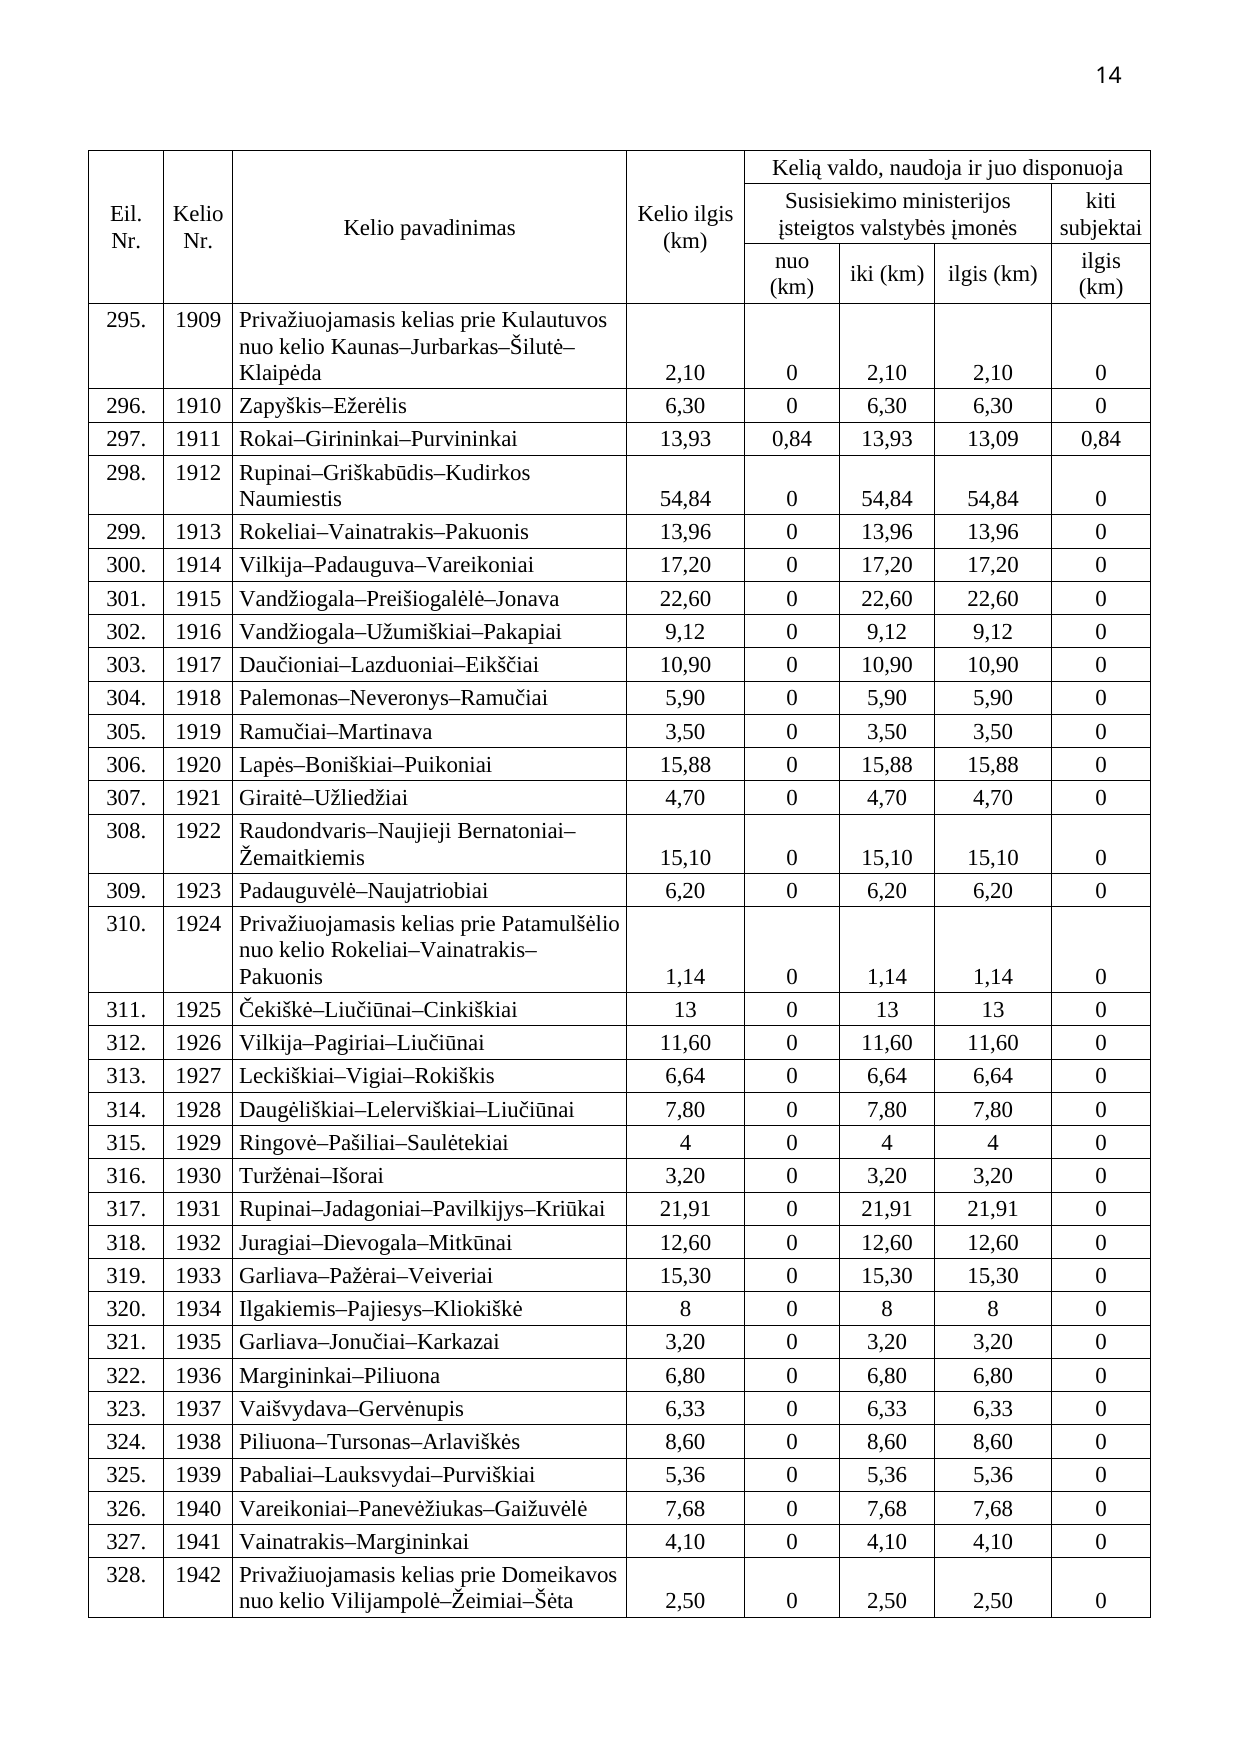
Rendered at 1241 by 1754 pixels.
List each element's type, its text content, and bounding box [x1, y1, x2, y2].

table_cell 1920 [164, 748, 232, 780]
table_cell Vandžiogala–Užumiškiai–Pakapiai [233, 615, 626, 647]
table_cell Leckiškiai–Vigiai–Rokiškis [233, 1060, 626, 1092]
table_cell 13,09 [935, 423, 1051, 455]
table_cell 10,90 [627, 648, 744, 681]
table_cell 1933 [164, 1259, 232, 1291]
table_cell 0 [745, 615, 839, 647]
table_cell 319. [89, 1259, 163, 1291]
table_header Eil. Nr. [89, 151, 163, 302]
table_cell Privažiuojamasis kelias prie Patamulšėlio nuo kelio Rokeliai–Vainatrakis–Pakuonis [233, 907, 626, 992]
table_cell 296. [89, 389, 163, 422]
table_cell 11,60 [627, 1026, 744, 1059]
table_cell 1929 [164, 1126, 232, 1158]
table_cell 10,90 [840, 648, 934, 681]
table_cell 2,10 [627, 304, 744, 388]
table_cell Privažiuojamasis kelias prie Kulautuvos nuo kelio Kaunas–Jurbarkas–Šilutė–Klaipėda [233, 304, 626, 388]
table_cell 4 [935, 1126, 1051, 1158]
table_cell 15,10 [840, 815, 934, 873]
table_cell 6,30 [935, 389, 1051, 422]
table_cell 1930 [164, 1159, 232, 1192]
table_cell 6,64 [840, 1060, 934, 1092]
table_cell 9,12 [840, 615, 934, 647]
table_cell Lapės–Boniškiai–Puikoniai [233, 748, 626, 780]
table_cell 2,50 [627, 1558, 744, 1617]
table_cell 1921 [164, 781, 232, 813]
table_cell 6,30 [840, 389, 934, 422]
table_cell 0 [745, 682, 839, 714]
table_cell 0 [1052, 1126, 1150, 1158]
table_cell 1912 [164, 456, 232, 514]
table_cell 303. [89, 648, 163, 681]
table_cell 1936 [164, 1359, 232, 1391]
table_cell 6,33 [935, 1392, 1051, 1424]
table_cell 1909 [164, 304, 232, 388]
table_cell 0,84 [1052, 423, 1150, 455]
table_cell 0 [745, 515, 839, 548]
table_cell 306. [89, 748, 163, 780]
table_cell 1932 [164, 1226, 232, 1258]
table_cell 11,60 [935, 1026, 1051, 1059]
table_cell 3,20 [627, 1326, 744, 1358]
table_cell 22,60 [840, 582, 934, 614]
table_cell 0,84 [745, 423, 839, 455]
table_cell Vilkija–Padauguva–Vareikoniai [233, 549, 626, 581]
table_cell 8,60 [935, 1425, 1051, 1457]
table_cell 317. [89, 1193, 163, 1225]
table_cell 3,50 [840, 715, 934, 747]
table_cell 0 [745, 1259, 839, 1291]
table_cell 13 [840, 993, 934, 1025]
table_cell 5,90 [627, 682, 744, 714]
table_cell 298. [89, 456, 163, 514]
table_cell 1934 [164, 1292, 232, 1324]
table_cell 5,90 [840, 682, 934, 714]
table_cell 12,60 [935, 1226, 1051, 1258]
table_cell 0 [1052, 304, 1150, 388]
table_cell 318. [89, 1226, 163, 1258]
table_cell 1,14 [935, 907, 1051, 992]
table_cell 0 [745, 1093, 839, 1125]
table_cell 6,33 [840, 1392, 934, 1424]
table_cell 5,36 [627, 1459, 744, 1491]
table_cell 308. [89, 815, 163, 873]
table_cell 314. [89, 1093, 163, 1125]
table_cell 12,60 [627, 1226, 744, 1258]
table_cell 6,20 [840, 874, 934, 906]
table_cell 0 [1052, 1359, 1150, 1391]
table_cell 0 [1052, 682, 1150, 714]
table_cell 1941 [164, 1525, 232, 1557]
table_cell 4,70 [840, 781, 934, 813]
table_cell 326. [89, 1492, 163, 1524]
table_cell 322. [89, 1359, 163, 1391]
table_cell 0 [745, 1226, 839, 1258]
table_cell 1937 [164, 1392, 232, 1424]
table_cell Rokai–Girininkai–Purvininkai [233, 423, 626, 455]
table_cell 22,60 [627, 582, 744, 614]
table_cell 13,93 [627, 423, 744, 455]
table_cell 0 [745, 907, 839, 992]
table_cell 1922 [164, 815, 232, 873]
table_cell 0 [745, 781, 839, 813]
table_cell 0 [745, 1558, 839, 1617]
table_cell 0 [1052, 1459, 1150, 1491]
table_cell iki (km) [840, 244, 934, 302]
table_cell 1931 [164, 1193, 232, 1225]
table_cell 13,93 [840, 423, 934, 455]
table_cell 0 [1052, 1492, 1150, 1524]
table_cell 3,50 [627, 715, 744, 747]
table_cell Vaišvydava–Gervėnupis [233, 1392, 626, 1424]
table_cell 297. [89, 423, 163, 455]
table_cell 0 [1052, 1292, 1150, 1324]
table_cell 0 [1052, 748, 1150, 780]
table_cell 4 [627, 1126, 744, 1158]
table_cell 1917 [164, 648, 232, 681]
table_cell 2,50 [840, 1558, 934, 1617]
table_cell 1,14 [840, 907, 934, 992]
table_cell 1915 [164, 582, 232, 614]
table_cell 4 [840, 1126, 934, 1158]
table_cell 17,20 [840, 549, 934, 581]
table_cell 0 [745, 1525, 839, 1557]
table_cell 0 [1052, 1193, 1150, 1225]
table_cell 15,10 [627, 815, 744, 873]
table_cell 15,88 [935, 748, 1051, 780]
table_cell 1918 [164, 682, 232, 714]
table_cell 0 [745, 993, 839, 1025]
table_cell 295. [89, 304, 163, 388]
table_cell Piliuona–Tursonas–Arlaviškės [233, 1425, 626, 1457]
table_cell 6,80 [840, 1359, 934, 1391]
table_cell 0 [745, 1392, 839, 1424]
table_cell 7,80 [935, 1093, 1051, 1125]
table_cell Garliava–Pažėrai–Veiveriai [233, 1259, 626, 1291]
table_cell 324. [89, 1425, 163, 1457]
table_cell 1925 [164, 993, 232, 1025]
table_cell Vainatrakis–Margininkai [233, 1525, 626, 1557]
table_cell Ilgakiemis–Pajiesys–Kliokiškė [233, 1292, 626, 1324]
table_cell 21,91 [627, 1193, 744, 1225]
table_cell Rupinai–Jadagoniai–Pavilkijys–Kriūkai [233, 1193, 626, 1225]
table_cell Daučioniai–Lazduoniai–Eikščiai [233, 648, 626, 681]
table_cell 0 [1052, 456, 1150, 514]
table_cell Garliava–Jonučiai–Karkazai [233, 1326, 626, 1358]
table_cell 1938 [164, 1425, 232, 1457]
table_cell 301. [89, 582, 163, 614]
table_cell 0 [745, 715, 839, 747]
table_cell 0 [745, 582, 839, 614]
table_cell 0 [1052, 1259, 1150, 1291]
table_cell 7,80 [627, 1093, 744, 1125]
table_cell 4,10 [935, 1525, 1051, 1557]
table_cell 54,84 [935, 456, 1051, 514]
table_cell 21,91 [935, 1193, 1051, 1225]
table_cell 1911 [164, 423, 232, 455]
table_cell 2,10 [935, 304, 1051, 388]
table_cell 4,70 [627, 781, 744, 813]
table_cell 13 [627, 993, 744, 1025]
table_cell 0 [1052, 1026, 1150, 1059]
table_cell 0 [1052, 1060, 1150, 1092]
table_cell Ramučiai–Martinava [233, 715, 626, 747]
table_cell Ringovė–Pašiliai–Saulėtekiai [233, 1126, 626, 1158]
table_cell 1942 [164, 1558, 232, 1617]
table_cell 4,10 [840, 1525, 934, 1557]
table_cell 17,20 [935, 549, 1051, 581]
table_cell Pabaliai–Lauksvydai–Purviškiai [233, 1459, 626, 1491]
table_cell 0 [1052, 1525, 1150, 1557]
table_cell 15,10 [935, 815, 1051, 873]
table_header Kelio ilgis (km) [627, 151, 744, 302]
table_cell 311. [89, 993, 163, 1025]
table_cell 0 [1052, 648, 1150, 681]
table_cell 15,30 [935, 1259, 1051, 1291]
table_header Kelio Nr. [164, 151, 232, 302]
table_cell 0 [745, 1492, 839, 1524]
table_cell Palemonas–Neveronys–Ramučiai [233, 682, 626, 714]
table_cell 15,30 [840, 1259, 934, 1291]
table_cell 1916 [164, 615, 232, 647]
table_cell 304. [89, 682, 163, 714]
table_cell kiti subjektai [1052, 184, 1150, 243]
table_cell 13,96 [840, 515, 934, 548]
table_cell 0 [1052, 874, 1150, 906]
table_cell 54,84 [840, 456, 934, 514]
table_cell 7,80 [840, 1093, 934, 1125]
table_cell 0 [745, 549, 839, 581]
table_cell Zapyškis–Ežerėlis [233, 389, 626, 422]
table_cell 7,68 [935, 1492, 1051, 1524]
table_cell 1924 [164, 907, 232, 992]
table_cell 1935 [164, 1326, 232, 1358]
table_cell ilgis (km) [935, 244, 1051, 302]
table_cell 0 [745, 389, 839, 422]
table_cell 7,68 [627, 1492, 744, 1524]
table_cell Rupinai–Griškabūdis–Kudirkos Naumiestis [233, 456, 626, 514]
table_cell 8 [627, 1292, 744, 1324]
table_cell 3,20 [840, 1159, 934, 1192]
table_cell 0 [745, 1026, 839, 1059]
table_cell Giraitė–Užliedžiai [233, 781, 626, 813]
table_cell 9,12 [627, 615, 744, 647]
table_cell 1939 [164, 1459, 232, 1491]
table_cell 316. [89, 1159, 163, 1192]
table_cell 11,60 [840, 1026, 934, 1059]
table_cell 3,20 [840, 1326, 934, 1358]
table_cell 1919 [164, 715, 232, 747]
table_cell Vareikoniai–Panevėžiukas–Gaižuvėlė [233, 1492, 626, 1524]
table_cell 0 [745, 874, 839, 906]
table_cell Juragiai–Dievogala–Mitkūnai [233, 1226, 626, 1258]
table_cell 0 [745, 1126, 839, 1158]
table_cell 0 [745, 1193, 839, 1225]
table_cell 0 [745, 1425, 839, 1457]
table_cell 1914 [164, 549, 232, 581]
table_cell 299. [89, 515, 163, 548]
table_cell 0 [1052, 549, 1150, 581]
table_cell 313. [89, 1060, 163, 1092]
table_cell 1940 [164, 1492, 232, 1524]
table_cell 6,33 [627, 1392, 744, 1424]
table_cell 8,60 [840, 1425, 934, 1457]
table_cell Padauguvėlė–Naujatriobiai [233, 874, 626, 906]
table_cell 8 [935, 1292, 1051, 1324]
table_cell 1927 [164, 1060, 232, 1092]
table_cell 0 [1052, 1392, 1150, 1424]
table_cell 3,20 [935, 1326, 1051, 1358]
table_cell Privažiuojamasis kelias prie Domeikavos nuo kelio Vilijampolė–Žeimiai–Šėta [233, 1558, 626, 1617]
table_cell 8 [840, 1292, 934, 1324]
table_cell 0 [1052, 389, 1150, 422]
table_cell 15,88 [840, 748, 934, 780]
table_cell 0 [1052, 1425, 1150, 1457]
table_cell 3,20 [935, 1159, 1051, 1192]
table_cell 0 [745, 1326, 839, 1358]
table_cell 6,20 [935, 874, 1051, 906]
table_cell 0 [1052, 515, 1150, 548]
table_cell ilgis (km) [1052, 244, 1150, 302]
table_cell 315. [89, 1126, 163, 1158]
table_cell 6,80 [935, 1359, 1051, 1391]
table_cell 0 [1052, 1326, 1150, 1358]
table_cell 10,90 [935, 648, 1051, 681]
table_cell 0 [745, 815, 839, 873]
table_cell 6,80 [627, 1359, 744, 1391]
table_cell 7,68 [840, 1492, 934, 1524]
table_cell 6,64 [935, 1060, 1051, 1092]
table_cell Turžėnai–Išorai [233, 1159, 626, 1192]
table_cell 2,10 [840, 304, 934, 388]
table_cell Rokeliai–Vainatrakis–Pakuonis [233, 515, 626, 548]
table_cell 328. [89, 1558, 163, 1617]
table_cell 0 [745, 748, 839, 780]
table_cell 321. [89, 1326, 163, 1358]
table_cell Vandžiogala–Preišiogalėlė–Jonava [233, 582, 626, 614]
table_cell 6,64 [627, 1060, 744, 1092]
table_cell 0 [745, 1060, 839, 1092]
table_cell 310. [89, 907, 163, 992]
table_cell 0 [745, 456, 839, 514]
table_cell 17,20 [627, 549, 744, 581]
table_cell 4,10 [627, 1525, 744, 1557]
table_cell 5,36 [840, 1459, 934, 1491]
table_cell 309. [89, 874, 163, 906]
table_cell 13,96 [935, 515, 1051, 548]
table_cell 300. [89, 549, 163, 581]
table_cell 0 [1052, 1226, 1150, 1258]
table_cell Čekiškė–Liučiūnai–Cinkiškiai [233, 993, 626, 1025]
table_cell 15,88 [627, 748, 744, 780]
table_cell Raudondvaris–Naujieji Bernatoniai–Žemaitkiemis [233, 815, 626, 873]
table_cell 0 [1052, 907, 1150, 992]
table_cell 0 [745, 648, 839, 681]
table_cell 9,12 [935, 615, 1051, 647]
table_cell nuo (km) [745, 244, 839, 302]
table_cell 0 [1052, 993, 1150, 1025]
table_cell 6,30 [627, 389, 744, 422]
table_cell Daugėliškiai–Lelerviškiai–Liučiūnai [233, 1093, 626, 1125]
table_cell 54,84 [627, 456, 744, 514]
table_cell 0 [745, 1292, 839, 1324]
table_cell 320. [89, 1292, 163, 1324]
table_cell 3,50 [935, 715, 1051, 747]
table_cell 0 [1052, 582, 1150, 614]
table_cell 8,60 [627, 1425, 744, 1457]
table_cell 0 [1052, 615, 1150, 647]
table_cell 307. [89, 781, 163, 813]
table_cell 22,60 [935, 582, 1051, 614]
table_cell 6,20 [627, 874, 744, 906]
table_cell 0 [1052, 1159, 1150, 1192]
table_cell 0 [1052, 1093, 1150, 1125]
table_cell 5,90 [935, 682, 1051, 714]
table_cell 0 [1052, 1558, 1150, 1617]
table_cell 1913 [164, 515, 232, 548]
table_cell 0 [745, 1359, 839, 1391]
table_cell 0 [1052, 781, 1150, 813]
table_cell 305. [89, 715, 163, 747]
table_cell 1926 [164, 1026, 232, 1059]
table_cell 0 [745, 304, 839, 388]
table_header Kelio pavadinimas [233, 151, 626, 302]
table_cell 325. [89, 1459, 163, 1491]
table_cell 302. [89, 615, 163, 647]
table_cell 12,60 [840, 1226, 934, 1258]
table_cell 5,36 [935, 1459, 1051, 1491]
table_cell 0 [745, 1459, 839, 1491]
table_cell 1928 [164, 1093, 232, 1125]
table_cell 13,96 [627, 515, 744, 548]
table_cell 0 [1052, 715, 1150, 747]
table_cell 21,91 [840, 1193, 934, 1225]
table_cell 1,14 [627, 907, 744, 992]
table_header Kelią valdo, naudoja ir juo disponuoja [745, 151, 1150, 183]
table_cell Margininkai–Piliuona [233, 1359, 626, 1391]
table_cell 13 [935, 993, 1051, 1025]
table_cell 2,50 [935, 1558, 1051, 1617]
table_cell 312. [89, 1026, 163, 1059]
table_cell 1910 [164, 389, 232, 422]
table_cell Susisiekimo ministerijos įsteigtos valstybės įmonės [745, 184, 1051, 243]
table_cell 3,20 [627, 1159, 744, 1192]
table_cell 0 [1052, 815, 1150, 873]
table_cell 1923 [164, 874, 232, 906]
table_cell 0 [745, 1159, 839, 1192]
table_cell 15,30 [627, 1259, 744, 1291]
table_cell Vilkija–Pagiriai–Liučiūnai [233, 1026, 626, 1059]
table_cell 323. [89, 1392, 163, 1424]
table_cell 327. [89, 1525, 163, 1557]
table_cell 4,70 [935, 781, 1051, 813]
